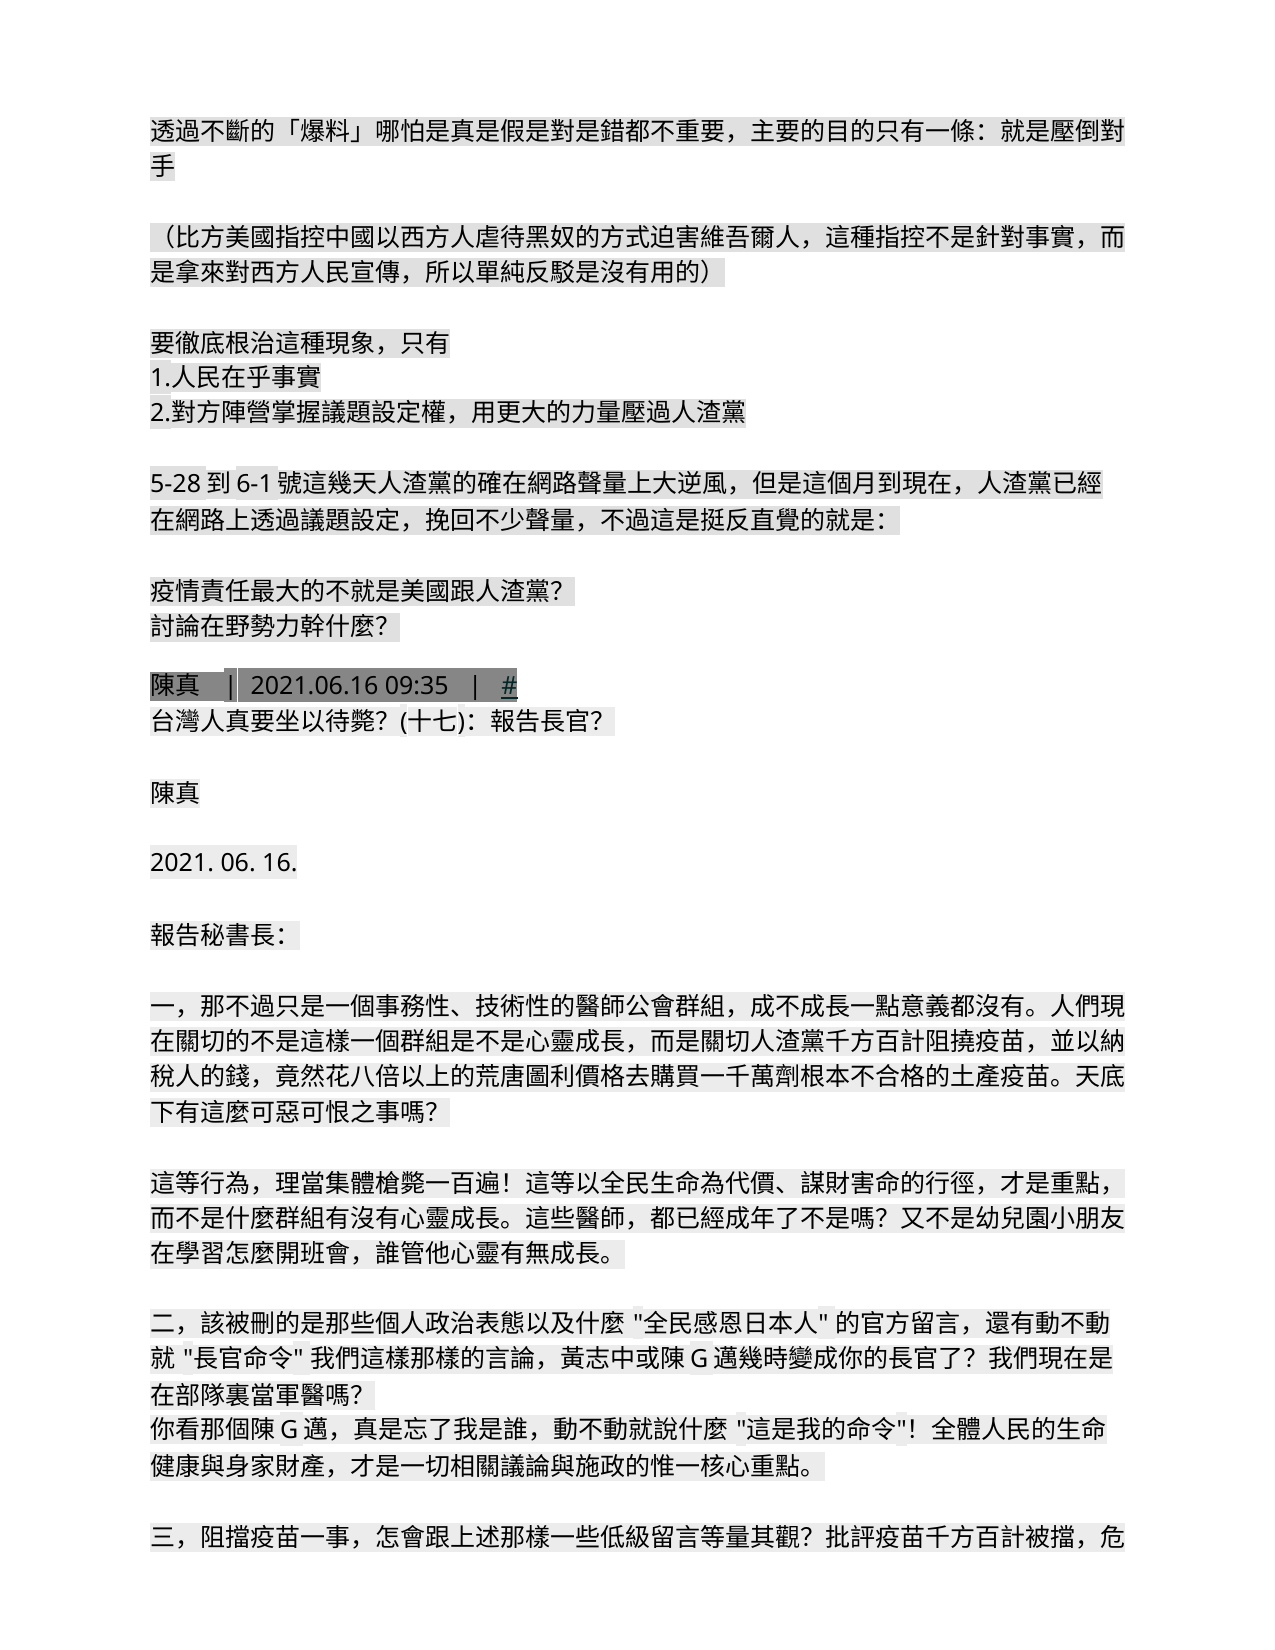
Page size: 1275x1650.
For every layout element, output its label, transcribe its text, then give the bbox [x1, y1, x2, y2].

text 陳真 | 2021.06.16 09:35 | # [150, 667, 1125, 702]
text 透過不斷的「爆料」哪怕是真是假是對是錯都不重要，主要的目的只有一條：就是壓倒對手 （比方美國指控中國以西方人虐待黑奴的方式迫害維吾爾人，這種指控不是針對事實，而是拿來對西方人民宣傳，所以單純反駁是沒有用的） 要徹底根治這種現象，只有 1.人民在乎事實 2.對方陣營掌握議題設定權，用更大的力量壓過人渣黨 5-28到6-1號這幾天人渣黨的確在網路聲量上大逆風，但是這個月到現在，人渣黨已經在網路上透過議題設定，挽回不少聲量，不過這是挺反直覺的就是： 疫情責任最大的不就是美國跟人渣黨？ 討論在野勢力幹什麼？ [150, 75, 1125, 642]
text 台灣人真要坐以待斃？(十七)：報告長官？ 陳真 2021. 06. 16. 報告秘書長： 一，那不過只是一個事務性、技術性的醫師公會群組，成不成長一點意義都沒有。人們現在關切的不是這樣一個群組是不是心靈成長，而是關切人渣黨千方百計阻撓疫苗，並以納稅人的錢，竟然花八倍以上的荒唐圖利價格去購買一千萬劑根本不合格的土產疫苗。天底下有這麼可惡可恨之事嗎？ 這等行為，理當集體槍斃一百遍！這等以全民生命為代價、謀財害命的行徑，才是重點，而不是什麼群組有沒有心靈成長。這些醫師，都已經成年了不是嗎？又不是幼兒園小朋友在學習怎麼開班會，誰管他心靈有無成長。 二，該被刪的是那些個人政治表態以及什麼 "全民感恩日本人" 的官方留言，還有動不動就 "長官命令" 我們這樣那樣的言論，黃志中或陳G邁幾時變成你的長官了？我們現在是在部隊裏當軍醫嗎？ 你看那個陳G邁，真是忘了我是誰，動不動就說什麼 "這是我的命令"！全體人民的生命健康與身家財產，才是一切相關議論與施政的惟一核心重點。 三，阻擋疫苗一事，怎會跟上述那樣一些低級留言等量其觀？批評疫苗千方百計被擋，危 [150, 702, 1125, 1552]
